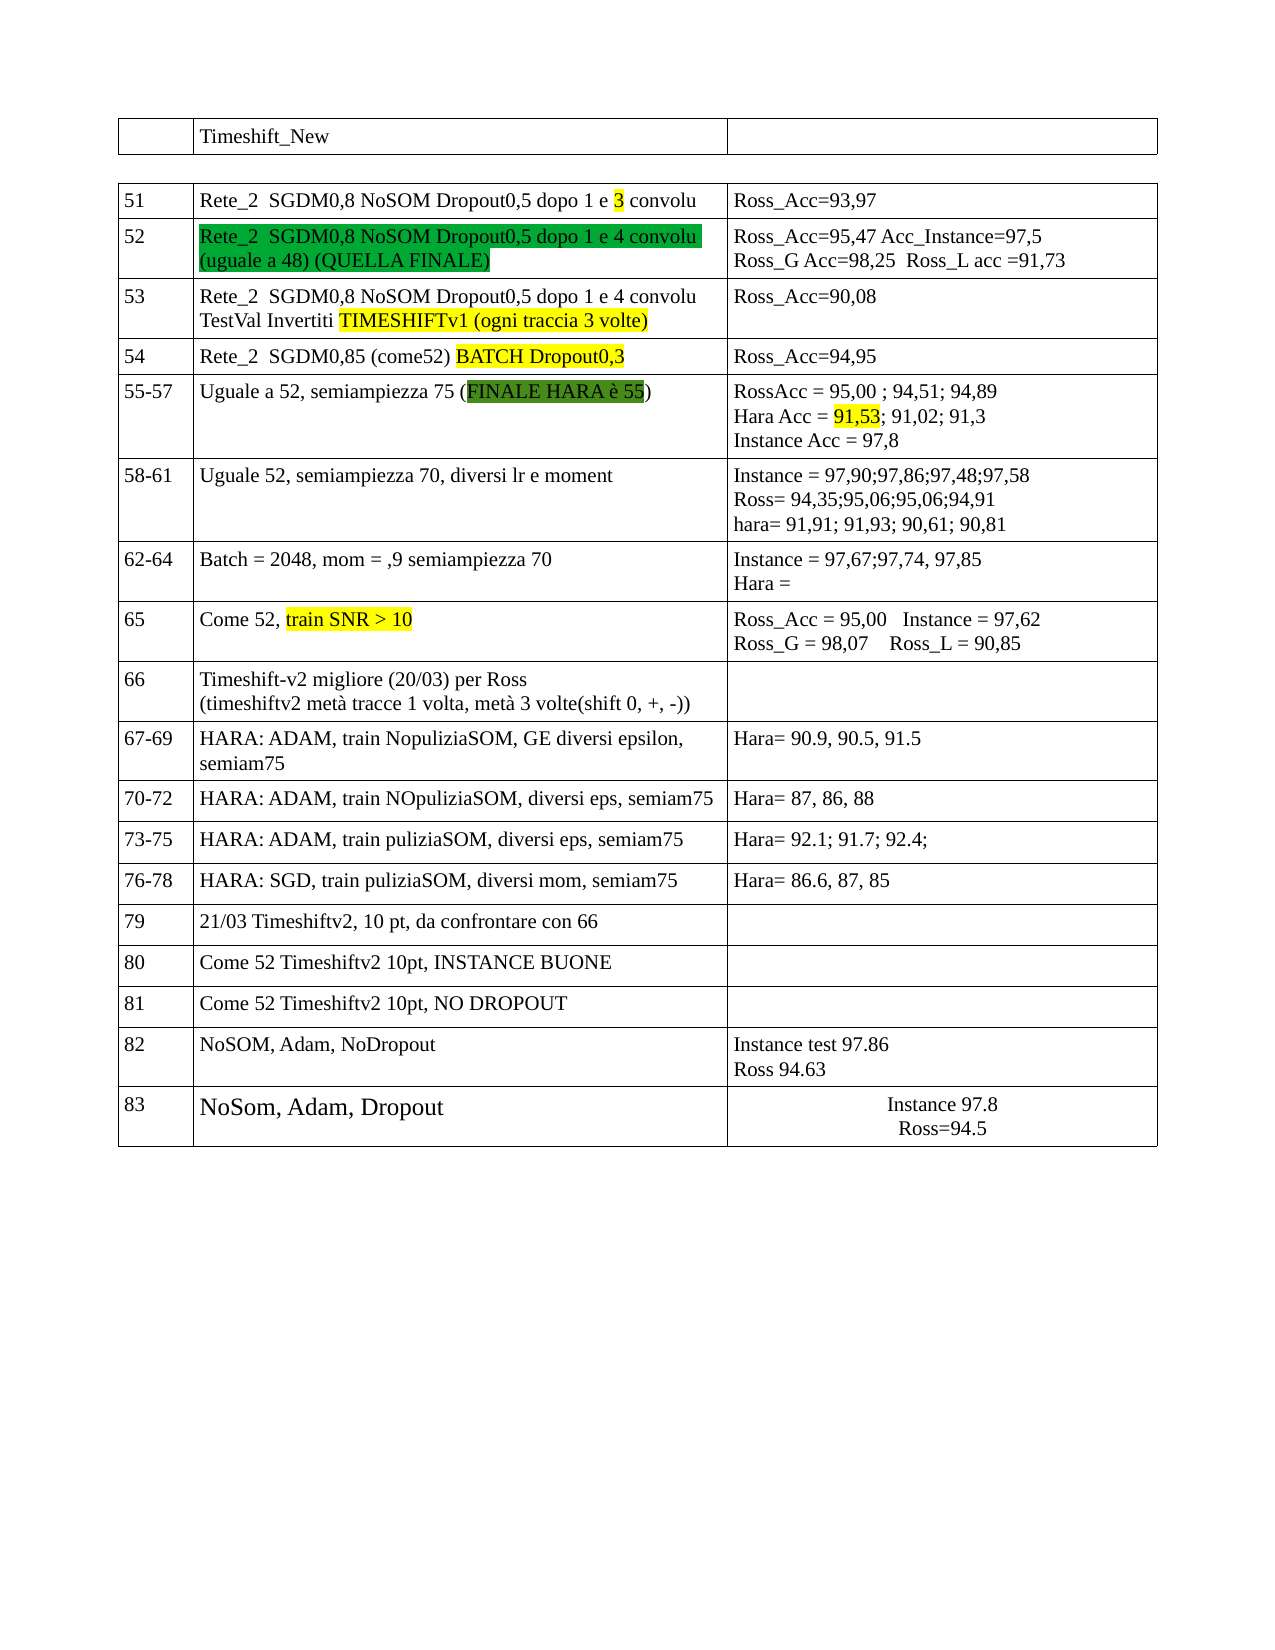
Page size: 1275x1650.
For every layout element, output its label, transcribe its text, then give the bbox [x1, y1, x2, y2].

table_cell Timeshift-v2 migliore (20/03) per Ross (timeshiftv2 metà tracce 1 volta, metà 3 volte(shift 0, +, -)) [194, 662, 727, 721]
table_header 53 [119, 279, 193, 338]
table_cell Timeshift_New [194, 119, 727, 154]
table_cell Come 52 Timeshiftv2 10pt, NO DROPOUT [194, 987, 727, 1027]
table_cell Hara= 86.6, 87, 85 [728, 864, 1157, 903]
table_header RossAcc = 95,00 ; 94,51; 94,89 Hara Acc = 91,53; 91,02; 91,3 Instance Acc = 97,8 [728, 375, 1157, 457]
table_cell 76-78 [119, 864, 193, 903]
table_header Come 52, train SNR > 10 [194, 602, 727, 661]
table_cell Hara= 87, 86, 88 [728, 781, 1157, 821]
table_header Batch = 2048, mom = ,9 semiampiezza 70 [194, 542, 727, 601]
table_header Ross_Acc=94,95 [728, 339, 1157, 373]
table_cell 66 [119, 662, 193, 721]
table_cell 79 [119, 905, 193, 944]
table_header 73-75 [119, 822, 193, 862]
table_cell HARA: ADAM, train NOpuliziaSOM, diversi eps, semiam75 [194, 781, 727, 821]
table_cell 80 [119, 946, 193, 986]
table_header 52 [119, 219, 193, 278]
table_cell NoSom, Adam, Dropout [194, 1087, 727, 1146]
table_header Ross_Acc=95,47 Acc_Instance=97,5 Ross_G Acc=98,25 Ross_L acc =91,73 [728, 219, 1157, 278]
table_header HARA: ADAM, train puliziaSOM, diversi eps, semiam75 [194, 822, 727, 862]
table_header 58-61 [119, 459, 193, 541]
table_cell 81 [119, 987, 193, 1027]
table_header Rete_2 SGDM0,8 NoSOM Dropout0,5 dopo 1 e 4 convolu TestVal Invertiti TIMESHIFTv1 (ogni traccia 3 volte) [194, 279, 727, 338]
table_cell HARA: SGD, train puliziaSOM, diversi mom, semiam75 [194, 864, 727, 903]
table_header Ross_Acc=93,97 [728, 184, 1157, 218]
table_cell Instance 97.8 Ross=94.5 [728, 1087, 1157, 1146]
table_cell [119, 119, 193, 154]
table_cell [728, 987, 1157, 1027]
table_header 62-64 [119, 542, 193, 601]
table_header 51 [119, 184, 193, 218]
table_cell 70-72 [119, 781, 193, 821]
table_header Rete_2 SGDM0,8 NoSOM Dropout0,5 dopo 1 e 3 convolu [194, 184, 727, 218]
table_cell Instance test 97.86 Ross 94.63 [728, 1028, 1157, 1086]
table_header Rete_2 SGDM0,85 (come52) BATCH Dropout0,3 [194, 339, 727, 373]
table_cell Come 52 Timeshiftv2 10pt, INSTANCE BUONE [194, 946, 727, 986]
table_cell NoSOM, Adam, NoDropout [194, 1028, 727, 1086]
table_header Instance = 97,67;97,74, 97,85 Hara = [728, 542, 1157, 601]
table_header Instance = 97,90;97,86;97,48;97,58 Ross= 94,35;95,06;95,06;94,91 hara= 91,91; 91,93; 90,61; 90,81 [728, 459, 1157, 541]
table_cell 83 [119, 1087, 193, 1146]
table_header 55-57 [119, 375, 193, 457]
table_cell [728, 905, 1157, 944]
table_header Hara= 92.1; 91.7; 92.4; [728, 822, 1157, 862]
table_header Uguale 52, semiampiezza 70, diversi lr e moment [194, 459, 727, 541]
table_header Ross_Acc=90,08 [728, 279, 1157, 338]
table_header Rete_2 SGDM0,8 NoSOM Dropout0,5 dopo 1 e 4 convolu (uguale a 48) (QUELLA FINALE) [194, 219, 727, 278]
table_cell 21/03 Timeshiftv2, 10 pt, da confrontare con 66 [194, 905, 727, 944]
table_cell [728, 946, 1157, 986]
table_cell 67-69 [119, 722, 193, 780]
table_header Ross_Acc = 95,00 Instance = 97,62 Ross_G = 98,07 Ross_L = 90,85 [728, 602, 1157, 661]
table_header 54 [119, 339, 193, 373]
table_cell [728, 119, 1157, 154]
table_header Uguale a 52, semiampiezza 75 (FINALE HARA è 55) [194, 375, 727, 457]
table_cell 82 [119, 1028, 193, 1086]
table_cell [728, 662, 1157, 721]
table_cell HARA: ADAM, train NopuliziaSOM, GE diversi epsilon, semiam75 [194, 722, 727, 780]
table_cell Hara= 90.9, 90.5, 91.5 [728, 722, 1157, 780]
table_header 65 [119, 602, 193, 661]
